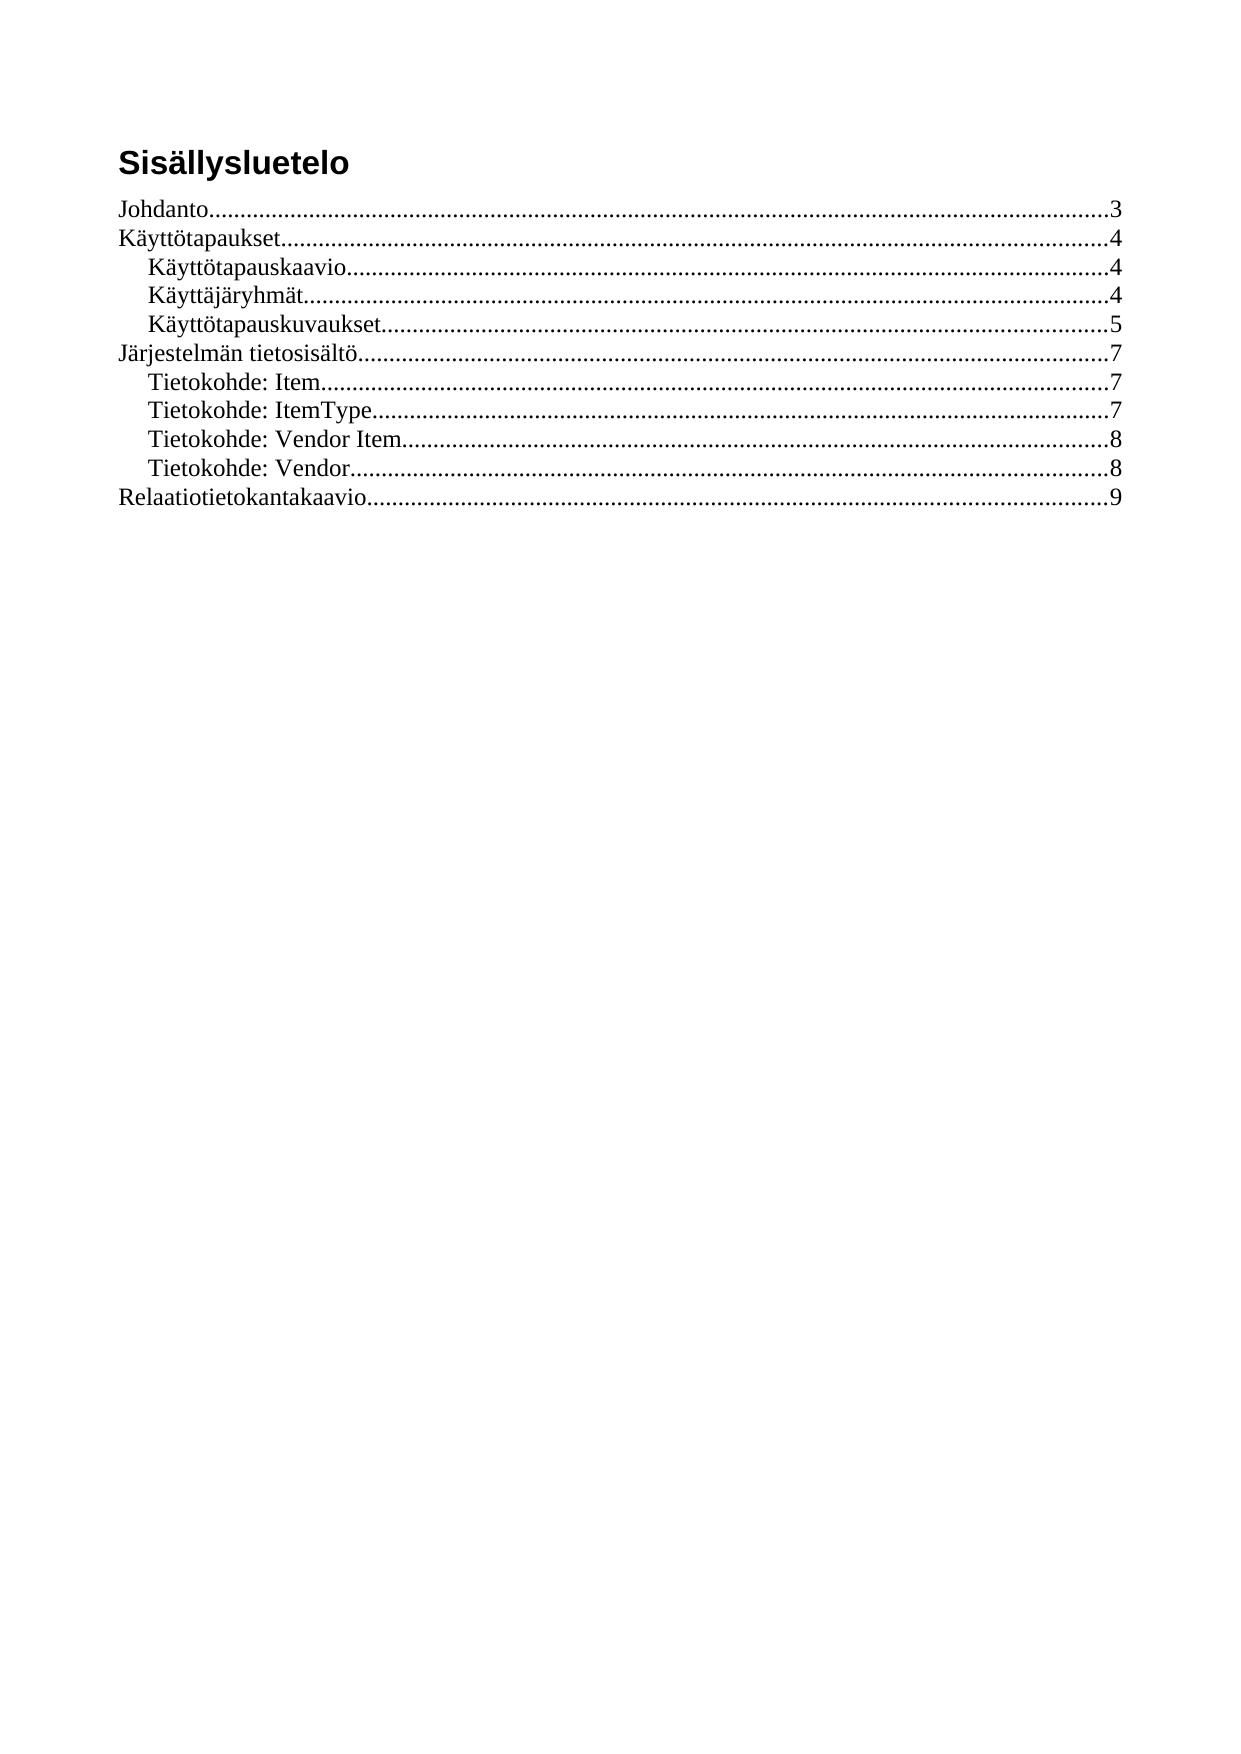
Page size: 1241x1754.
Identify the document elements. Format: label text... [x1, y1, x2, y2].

text Käyttötapaukset 4 [118, 223, 1122, 252]
text Tietokohde: Vendor Item 8 [148, 424, 1122, 453]
subtitle Sisällysluetelo [118, 143, 1122, 182]
text Tietokohde: ItemType 7 [148, 395, 1122, 424]
text Järjestelmän tietosisältö 7 [118, 338, 1122, 367]
text Käyttäjäryhmät 4 [148, 280, 1122, 309]
text Käyttötapauskuvaukset 5 [148, 309, 1122, 338]
text Tietokohde: Item 7 [148, 367, 1122, 395]
text Relaatiotietokantakaavio 9 [118, 482, 1122, 510]
text Tietokohde: Vendor 8 [148, 453, 1122, 482]
text Johdanto 3 [118, 194, 1122, 223]
text Käyttötapauskaavio 4 [148, 252, 1122, 280]
